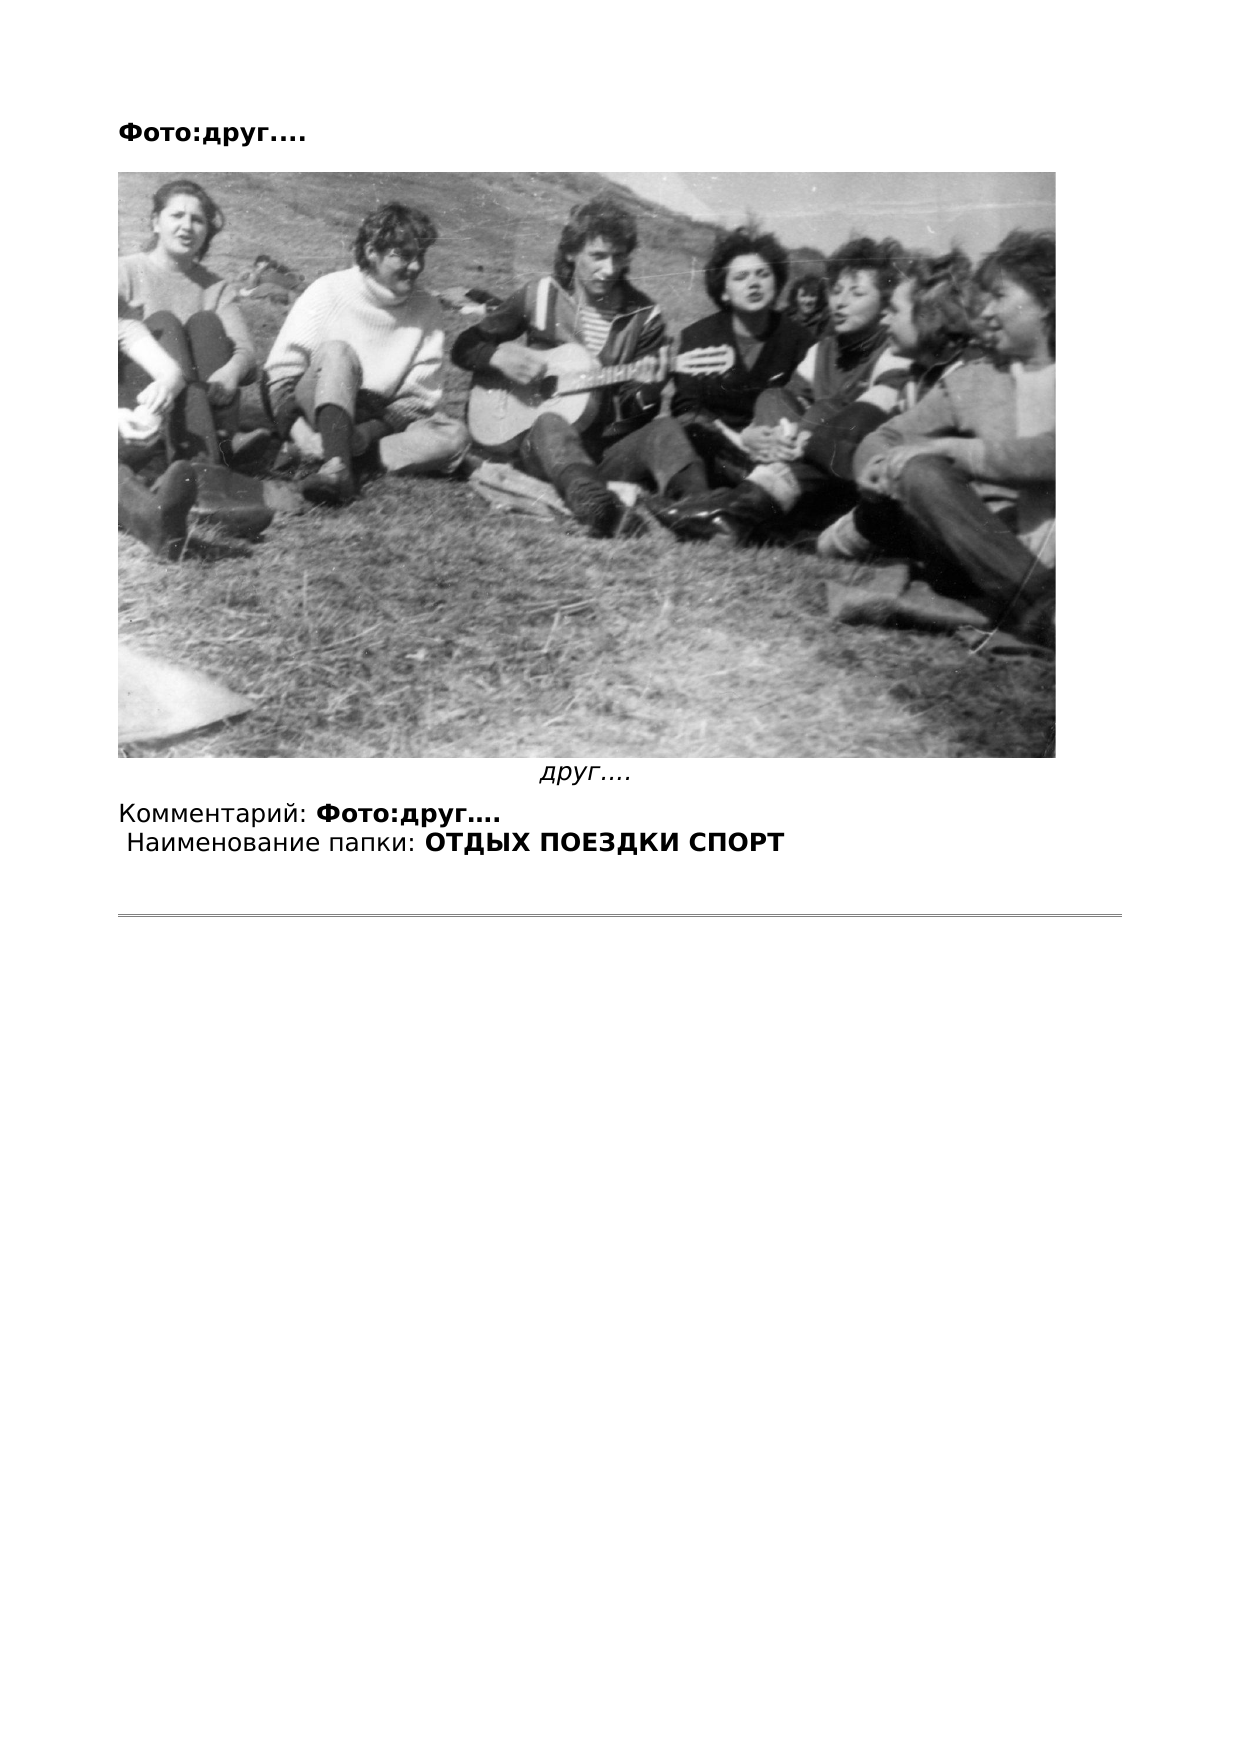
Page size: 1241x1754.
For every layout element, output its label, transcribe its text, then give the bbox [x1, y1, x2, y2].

text Комментарий: Фото:друг…. Наименование папки: ОТДЫХ ПОЕЗДКИ СПОРТ [118, 799, 1122, 887]
text друг.... [118, 758, 1056, 787]
picture [118, 172, 1056, 758]
subtitle Фото:друг.... [118, 118, 1122, 147]
